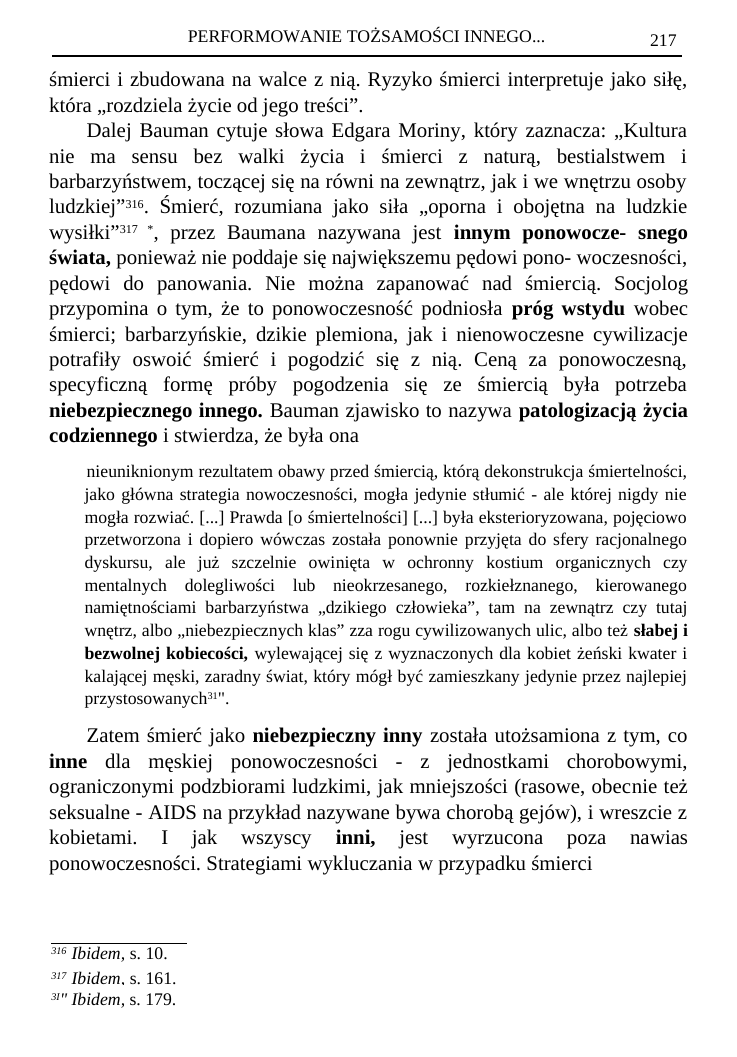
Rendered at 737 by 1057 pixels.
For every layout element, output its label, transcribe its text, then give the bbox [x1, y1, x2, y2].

text Dalej Bauman cytuje słowa Edgara Moriny, który zaznacza: „Kultura nie ma sensu bez walki życia i śmierci z naturą, bestialstwem i barbarzyństwem, toczącej się na równi na zewnątrz, jak i we wnętrzu osoby ludzkiej”316. Śmierć, rozumiana jako siła „oporna i obojętna na ludzkie wysiłki”317 *, przez Baumana nazywana jest innym ponowocze- snego świata, ponieważ nie poddaje się największemu pędowi pono- woczesności, pędowi do panowania. Nie można zapanować nad śmier­cią. Socjolog przypomina o tym, że to ponowoczesność podniosła próg wstydu wobec śmierci; barbarzyńskie, dzikie plemiona, jak i nienowo­czesne cywilizacje potrafiły oswoić śmierć i pogodzić się z nią. Ceną za ponowoczesną, specyficzną formę próby pogodzenia się ze śmiercią była potrzeba niebezpiecznego innego. Bauman zjawisko to nazywa patologizacją życia codziennego i stwierdza, że była ona [49, 118, 688, 447]
text 217 [650, 29, 685, 50]
text 316 Ibidem, s. 10. [51, 944, 187, 963]
text 317 Ibidem, s. 161. [51, 968, 187, 984]
text PERFORMOWANIE TOŻSAMOŚCI INNEGO... [175, 26, 558, 46]
text 3I" Ibidem, s. 179. [51, 988, 187, 1008]
text śmierci i zbudowana na walce z nią. Ryzyko śmierci interpretuje jako siłę, która „rozdziela życie od jego treści”. [49, 67, 688, 117]
text Zatem śmierć jako niebezpieczny inny została utożsamiona z tym, co inne dla męskiej ponowoczesności - z jednostkami chorobowymi, ograniczonymi podzbiorami ludzkimi, jak mniejszości (rasowe, obec­nie też seksualne - AIDS na przykład nazywane bywa chorobą gejów), i wreszcie z kobietami. I jak wszyscy inni, jest wyrzucona poza na­wias ponowoczesności. Strategiami wykluczania w przypadku śmierci [49, 723, 688, 874]
text nieuniknionym rezultatem obawy przed śmiercią, którą dekonstrukcja śmiertelności, jako główna strategia nowoczesności, mogła jedynie stłumić - ale której nigdy nie mogła rozwiać. [...] Prawda [o śmiertelności] [...] była eksterioryzowana, pojęciowo przetworzona i dopiero wówczas została ponownie przyjęta do sfery racjonalnego dyskursu, ale już szczelnie owi­nięta w ochronny kostium organicznych czy mentalnych dolegliwości lub nieokrzesanego, rozkiełznanego, kierowanego namiętnościami barbarzyń­stwa „dzikiego człowieka”, tam na zewnątrz czy tutaj wnętrz, albo „niebez­piecznych klas” zza rogu cywilizowanych ulic, albo też słabej i bezwolnej kobiecości, wylewającej się z wyznaczonych dla kobiet żeński kwater i ka­lającej męski, zaradny świat, który mógł być zamieszkany jedynie przez najlepiej przystosowanych31". [84, 461, 688, 708]
